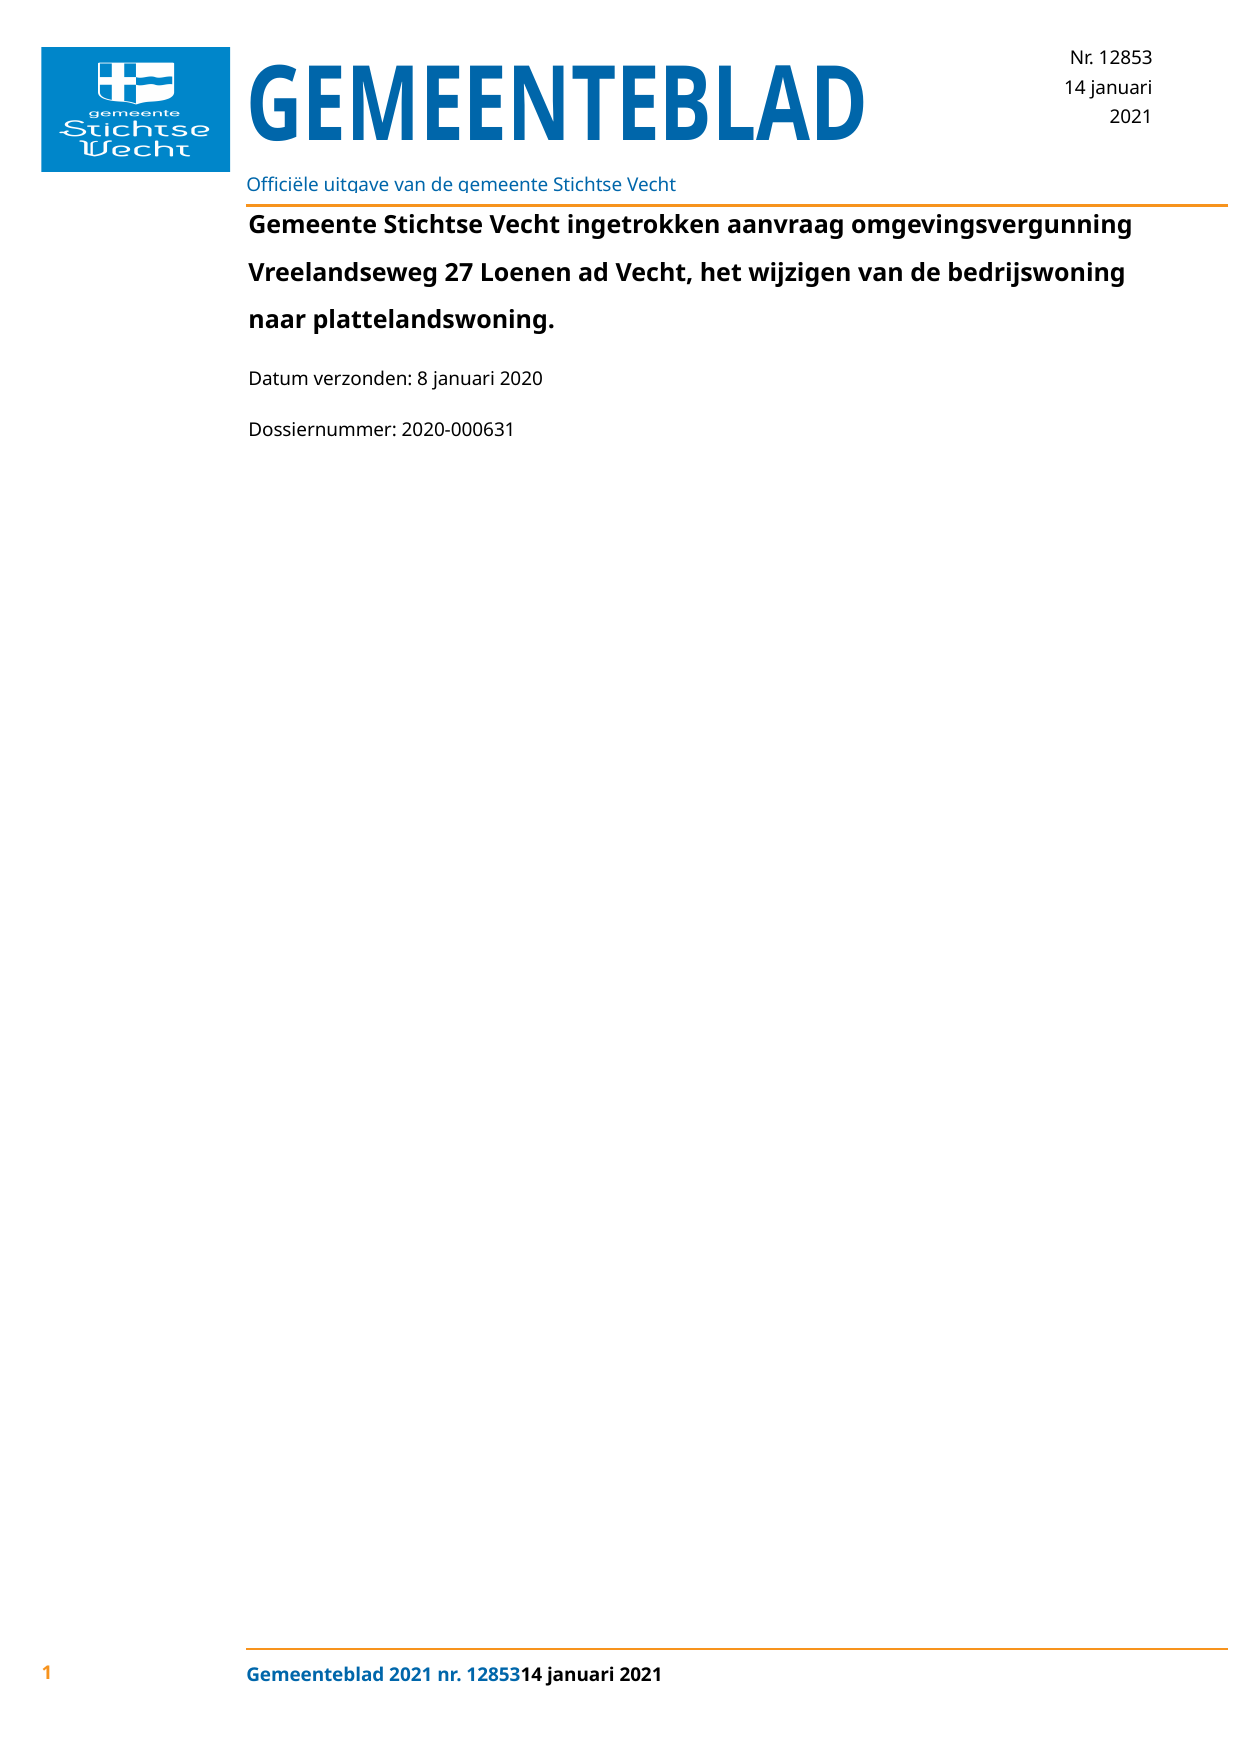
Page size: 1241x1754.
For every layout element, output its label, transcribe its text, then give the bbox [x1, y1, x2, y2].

text Dossiernummer: 2020-000631 [248, 416, 1152, 442]
text Gemeente Stichtse Vecht ingetrokken aanvraag omgevingsvergunning Vreelandseweg 27 Loenen ad Vecht, het wijzigen van de bedrijswoning naar plattelandswoning. [248, 207, 1152, 336]
picture [99, 63, 135, 101]
text Datum verzonden: 8 januari 2020 [248, 366, 1152, 391]
picture [137, 63, 174, 103]
